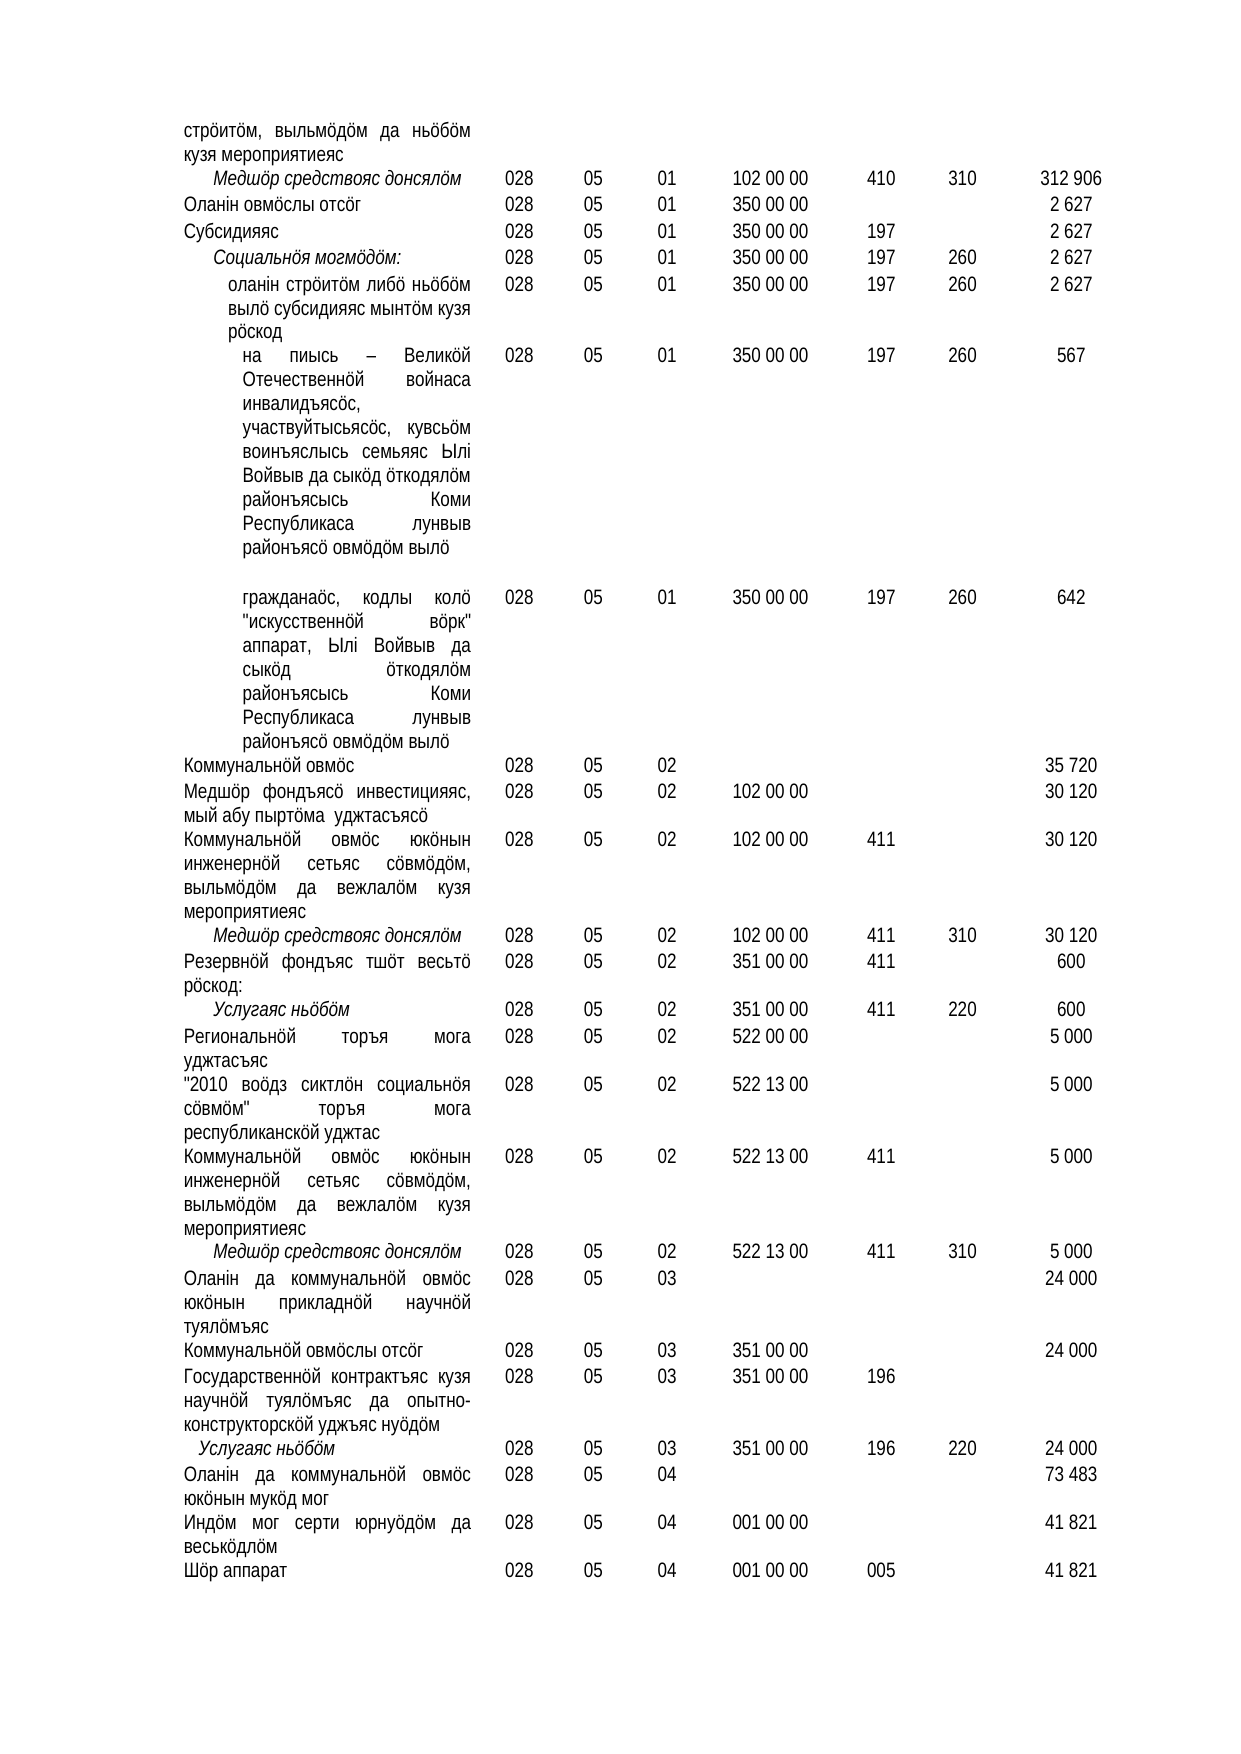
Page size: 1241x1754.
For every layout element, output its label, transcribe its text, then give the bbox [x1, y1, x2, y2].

table_cell 01 [630, 343, 704, 559]
table_cell [837, 779, 925, 827]
table_cell [1143, 923, 1217, 949]
table_cell [1143, 1558, 1217, 1584]
table_cell 411 [837, 1239, 925, 1266]
table_cell Медшöр средствояс донсялöм [172, 166, 482, 192]
table_cell 310 [925, 166, 999, 192]
table_cell 600 [999, 950, 1143, 997]
table_cell 001 00 00 [704, 1558, 837, 1584]
table_cell [837, 118, 925, 166]
table_cell Медшöр средствояс донсялöм [172, 1239, 482, 1266]
table_cell [837, 1338, 925, 1364]
table_cell [1143, 166, 1217, 192]
table_cell 01 [630, 245, 704, 271]
table_cell Коммунальнöй овмöс юкöнын инженернöй сетьяс сöвмöдöм, выльмöдöм да вежлалöм кузя мероприятиеяс [172, 1144, 482, 1239]
table_cell [999, 118, 1143, 166]
table_cell 02 [630, 950, 704, 997]
table_cell 05 [556, 1144, 630, 1239]
table_cell 028 [482, 1558, 556, 1584]
table_cell 197 [837, 271, 925, 343]
table_cell [837, 1072, 925, 1143]
table_cell 350 00 00 [704, 271, 837, 343]
table_cell [1143, 343, 1217, 559]
table_cell 30 120 [999, 923, 1143, 949]
table_cell [925, 1558, 999, 1584]
table_cell Медшöр фондъясö инвестицияяс, мый абу пыртöма уджтасъясö [172, 779, 482, 827]
table_cell 05 [556, 1024, 630, 1072]
table_cell 028 [482, 1462, 556, 1510]
table_cell 260 [925, 343, 999, 559]
table_cell Коммунальнöй овмöс юкöнын инженернöй сетьяс сöвмöдöм, выльмöдöм да вежлалöм кузя мероприятиеяс [172, 827, 482, 923]
table_cell 411 [837, 1144, 925, 1239]
table_cell 028 [482, 1144, 556, 1239]
table_cell Оланiн да коммунальнöй овмöс юкöнын мукöд мог [172, 1462, 482, 1510]
table_cell 350 00 00 [704, 219, 837, 245]
table_cell [1143, 193, 1217, 219]
table_cell 05 [556, 779, 630, 827]
table_cell 197 [837, 585, 925, 753]
table_cell 03 [630, 1364, 704, 1436]
table_cell Оланiн овмöслы отсöг [172, 193, 482, 219]
table_cell 05 [556, 1510, 630, 1558]
table_cell 351 00 00 [704, 998, 837, 1024]
table_cell [1143, 827, 1217, 923]
table_cell 522 13 00 [704, 1239, 837, 1266]
table_cell Коммунальнöй овмöслы отсöг [172, 1338, 482, 1364]
table_cell Субсидияяс [172, 219, 482, 245]
table_cell 220 [925, 1436, 999, 1462]
table_cell 05 [556, 998, 630, 1024]
table_cell [1143, 779, 1217, 827]
table_cell [704, 559, 837, 585]
table_cell [1143, 585, 1217, 753]
table_cell Услугаяс ньöбöм [172, 998, 482, 1024]
table_cell 05 [556, 753, 630, 779]
table_cell [482, 118, 556, 166]
table_cell [1143, 1266, 1217, 1338]
table_cell 028 [482, 219, 556, 245]
table_cell [837, 1024, 925, 1072]
table_cell 01 [630, 219, 704, 245]
table_cell 02 [630, 1072, 704, 1143]
table_cell 001 00 00 [704, 1510, 837, 1558]
table_cell 410 [837, 166, 925, 192]
table_cell [1143, 1239, 1217, 1266]
table_cell 73 483 [999, 1462, 1143, 1510]
table_cell 01 [630, 271, 704, 343]
table_cell 5 000 [999, 1239, 1143, 1266]
table_cell 04 [630, 1510, 704, 1558]
table_cell "2010 воöдз сиктлöн социальнöя сöвмöм" торъя мога республиканскöй уджтас [172, 1072, 482, 1143]
table_cell 260 [925, 245, 999, 271]
table_cell 102 00 00 [704, 923, 837, 949]
table_cell на пиысь – Великöй Отечественнöй войнаса инвалидъясöс, участвуйтысьясöс, кувсьöм воинъяслысь семьяяс Ылi Войвыв да сыкöд öткодялöм районъясысь Коми Республикаса лунвыв районъясö овмöдöм вылö [172, 343, 482, 559]
table_cell стрöитöм, выльмöдöм да ньöбöм кузя мероприятиеяс [172, 118, 482, 166]
table_cell [925, 1364, 999, 1436]
table_cell 05 [556, 950, 630, 997]
table_cell 028 [482, 1266, 556, 1338]
table_cell 028 [482, 827, 556, 923]
table_cell 411 [837, 998, 925, 1024]
table_cell 351 00 00 [704, 1436, 837, 1462]
table_cell [925, 1462, 999, 1510]
table_cell 567 [999, 343, 1143, 559]
table_cell 028 [482, 343, 556, 559]
table_cell 028 [482, 193, 556, 219]
table_cell [925, 1338, 999, 1364]
table_cell 411 [837, 950, 925, 997]
table_cell 522 13 00 [704, 1072, 837, 1143]
table_cell 351 00 00 [704, 950, 837, 997]
table_cell 028 [482, 1436, 556, 1462]
table_cell 028 [482, 950, 556, 997]
table_cell [1143, 245, 1217, 271]
table_cell 028 [482, 166, 556, 192]
table_cell 351 00 00 [704, 1364, 837, 1436]
table_cell [630, 118, 704, 166]
table_cell Государственнöй контрактъяс кузя научнöй туялöмъяс да опытно-конструкторскöй уджъяс нуöдöм [172, 1364, 482, 1436]
table_cell 05 [556, 1239, 630, 1266]
table_cell [837, 1510, 925, 1558]
table_cell 35 720 [999, 753, 1143, 779]
table_cell 028 [482, 998, 556, 1024]
table_cell 05 [556, 343, 630, 559]
table_cell 642 [999, 585, 1143, 753]
table_cell 522 00 00 [704, 1024, 837, 1072]
table_cell [837, 559, 925, 585]
table_cell [482, 559, 556, 585]
table_cell 028 [482, 271, 556, 343]
table_cell [837, 1266, 925, 1338]
table_cell 5 000 [999, 1072, 1143, 1143]
table_cell 351 00 00 [704, 1338, 837, 1364]
table_cell [1143, 1144, 1217, 1239]
table_cell [999, 559, 1143, 585]
table_cell 5 000 [999, 1144, 1143, 1239]
table_cell 01 [630, 585, 704, 753]
table_cell [704, 753, 837, 779]
table_cell 350 00 00 [704, 343, 837, 559]
table_cell 102 00 00 [704, 166, 837, 192]
table_cell [704, 118, 837, 166]
table_cell 2 627 [999, 245, 1143, 271]
table_cell 01 [630, 166, 704, 192]
table_cell [556, 559, 630, 585]
table_cell 411 [837, 827, 925, 923]
table_cell 600 [999, 998, 1143, 1024]
table_cell 02 [630, 923, 704, 949]
table_cell 30 120 [999, 827, 1143, 923]
table_cell 310 [925, 923, 999, 949]
table_cell оланiн стрöитöм либö ньöбöм вылö субсидияяс мынтöм кузя рöскод [172, 271, 482, 343]
table_cell 05 [556, 1364, 630, 1436]
table_cell [630, 559, 704, 585]
table_cell 028 [482, 753, 556, 779]
table_cell Оланiн да коммунальнöй овмöс юкöнын прикладнöй научнöй туялöмъяс [172, 1266, 482, 1338]
table_cell 05 [556, 827, 630, 923]
table_cell 2 627 [999, 219, 1143, 245]
table_cell [704, 1266, 837, 1338]
table_cell [999, 1364, 1143, 1436]
table_cell 2 627 [999, 193, 1143, 219]
table_cell [1143, 753, 1217, 779]
table_cell 350 00 00 [704, 585, 837, 753]
table_cell 028 [482, 1024, 556, 1072]
table_cell 05 [556, 219, 630, 245]
table_cell 04 [630, 1558, 704, 1584]
table_cell 312 906 [999, 166, 1143, 192]
table_cell 30 120 [999, 779, 1143, 827]
table_cell 05 [556, 193, 630, 219]
table_cell 028 [482, 923, 556, 949]
table_cell 350 00 00 [704, 245, 837, 271]
table_cell [925, 1024, 999, 1072]
table_cell 24 000 [999, 1266, 1143, 1338]
table_cell 028 [482, 1364, 556, 1436]
table_cell Социальнöя могмöдöм: [172, 245, 482, 271]
table_cell [925, 1510, 999, 1558]
table_cell [1143, 1338, 1217, 1364]
table_cell 03 [630, 1266, 704, 1338]
table_cell 02 [630, 1024, 704, 1072]
table_cell [1143, 1364, 1217, 1436]
table_cell [1143, 1436, 1217, 1462]
table_cell 102 00 00 [704, 827, 837, 923]
table_cell 05 [556, 1266, 630, 1338]
table_cell [556, 118, 630, 166]
table_cell 05 [556, 1558, 630, 1584]
table_cell 028 [482, 1072, 556, 1143]
table_cell гражданаöс, кодлы колö "искусственнöй вöрк" аппарат, Ылi Войвыв да сыкöд öткодялöм районъясысь Коми Республикаса лунвыв районъясö овмöдöм вылö [172, 585, 482, 753]
table_cell 05 [556, 585, 630, 753]
table_cell [925, 219, 999, 245]
table_cell [837, 1462, 925, 1510]
table_cell [837, 753, 925, 779]
table_cell 350 00 00 [704, 193, 837, 219]
table_cell 2 627 [999, 271, 1143, 343]
table_cell [837, 193, 925, 219]
table_cell 310 [925, 1239, 999, 1266]
table_cell [1143, 219, 1217, 245]
table_cell 02 [630, 779, 704, 827]
table_cell 028 [482, 1338, 556, 1364]
table_cell [925, 753, 999, 779]
table_cell 41 821 [999, 1558, 1143, 1584]
table_cell [925, 559, 999, 585]
table_cell 196 [837, 1436, 925, 1462]
table_cell 05 [556, 245, 630, 271]
table_cell [704, 1462, 837, 1510]
table_cell 02 [630, 827, 704, 923]
table_cell 028 [482, 779, 556, 827]
table_cell 220 [925, 998, 999, 1024]
table_cell 01 [630, 193, 704, 219]
table_cell [1143, 118, 1217, 166]
table_cell [925, 193, 999, 219]
table_cell 197 [837, 219, 925, 245]
table_cell 03 [630, 1338, 704, 1364]
table_cell Шöр аппарат [172, 1558, 482, 1584]
table_cell 028 [482, 245, 556, 271]
table_cell Индöм мог серти юрнуöдöм да веськöдлöм [172, 1510, 482, 1558]
table_cell 02 [630, 1144, 704, 1239]
table_cell 196 [837, 1364, 925, 1436]
table_cell 260 [925, 585, 999, 753]
table_cell 04 [630, 1462, 704, 1510]
table_cell [1143, 1462, 1217, 1510]
table_cell 05 [556, 1436, 630, 1462]
table_cell [925, 779, 999, 827]
table_cell [925, 950, 999, 997]
table_cell [925, 118, 999, 166]
table_cell 41 821 [999, 1510, 1143, 1558]
table_cell [925, 1144, 999, 1239]
table_cell 02 [630, 998, 704, 1024]
table_cell 05 [556, 1338, 630, 1364]
table_cell 102 00 00 [704, 779, 837, 827]
table_cell 522 13 00 [704, 1144, 837, 1239]
table_cell 05 [556, 166, 630, 192]
table_cell [1143, 950, 1217, 997]
table_cell 260 [925, 271, 999, 343]
table_cell [172, 559, 482, 585]
table_cell 028 [482, 1239, 556, 1266]
table_cell [1143, 1072, 1217, 1143]
table_cell [1143, 998, 1217, 1024]
table_cell 05 [556, 1072, 630, 1143]
table_cell [925, 1072, 999, 1143]
table_cell Коммунальнöй овмöс [172, 753, 482, 779]
table_cell 05 [556, 1462, 630, 1510]
table_cell [925, 1266, 999, 1338]
table_cell 411 [837, 923, 925, 949]
table_cell [1143, 271, 1217, 343]
table_cell 02 [630, 1239, 704, 1266]
table_cell Резервнöй фондъяс тшöт весьтö рöскод: [172, 950, 482, 997]
table_cell [1143, 1510, 1217, 1558]
table_cell 05 [556, 271, 630, 343]
table_cell 197 [837, 245, 925, 271]
table_cell Медшöр средствояс донсялöм [172, 923, 482, 949]
table_cell 005 [837, 1558, 925, 1584]
table_cell 24 000 [999, 1338, 1143, 1364]
table_cell 028 [482, 1510, 556, 1558]
table_cell 02 [630, 753, 704, 779]
table_cell 05 [556, 923, 630, 949]
table_cell 24 000 [999, 1436, 1143, 1462]
table_cell [1143, 1024, 1217, 1072]
table_cell Региональнöй торъя мога уджтасъяс [172, 1024, 482, 1072]
table_cell [1143, 559, 1217, 585]
table_cell [925, 827, 999, 923]
table_cell 03 [630, 1436, 704, 1462]
table_cell Услугаяс ньöбöм [172, 1436, 482, 1462]
table_cell 028 [482, 585, 556, 753]
table_cell 5 000 [999, 1024, 1143, 1072]
table_cell 197 [837, 343, 925, 559]
